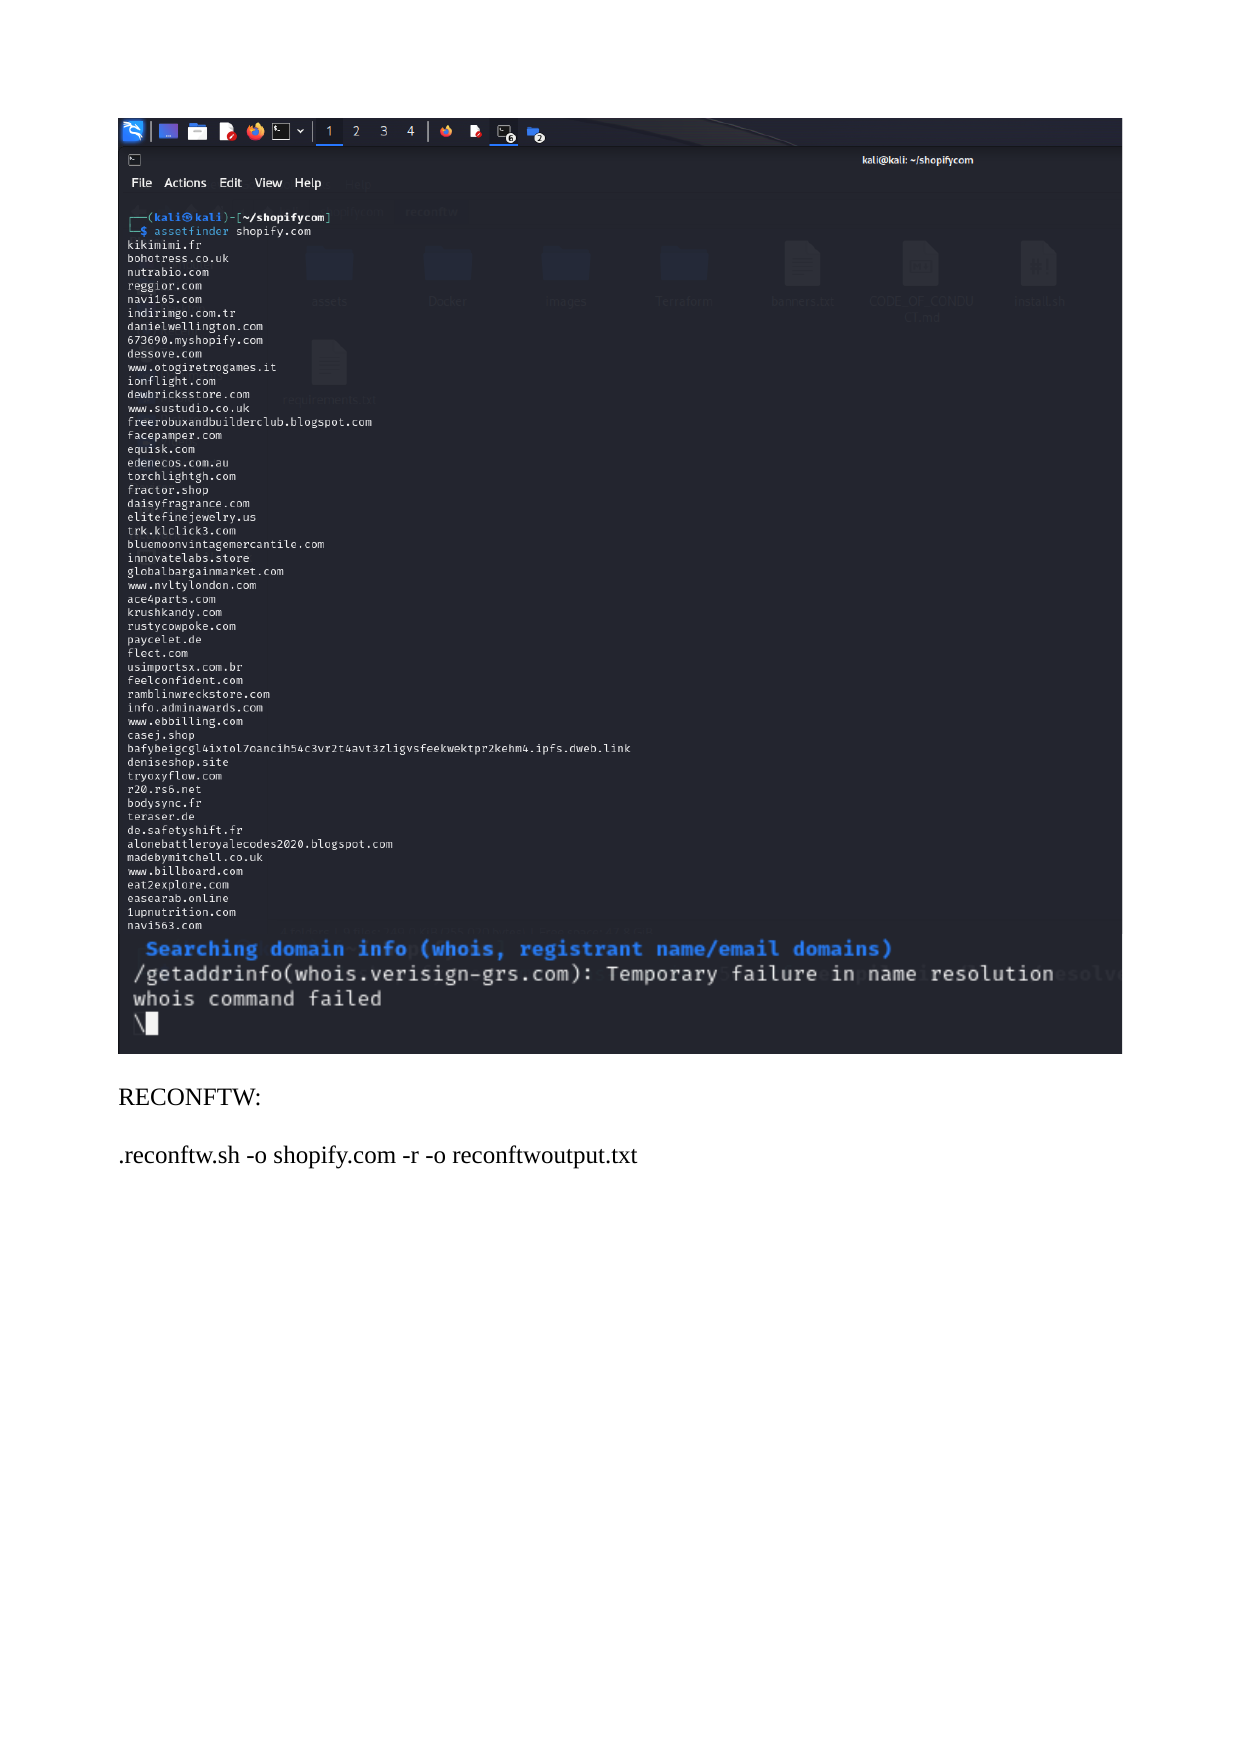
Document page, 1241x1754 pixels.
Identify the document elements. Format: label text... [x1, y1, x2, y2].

picture [118, 118, 1123, 1054]
text RECONFTW: [118, 1082, 1122, 1111]
text .reconftw.sh -o shopify.com -r -o reconftwoutput.txt [118, 1140, 1122, 1169]
